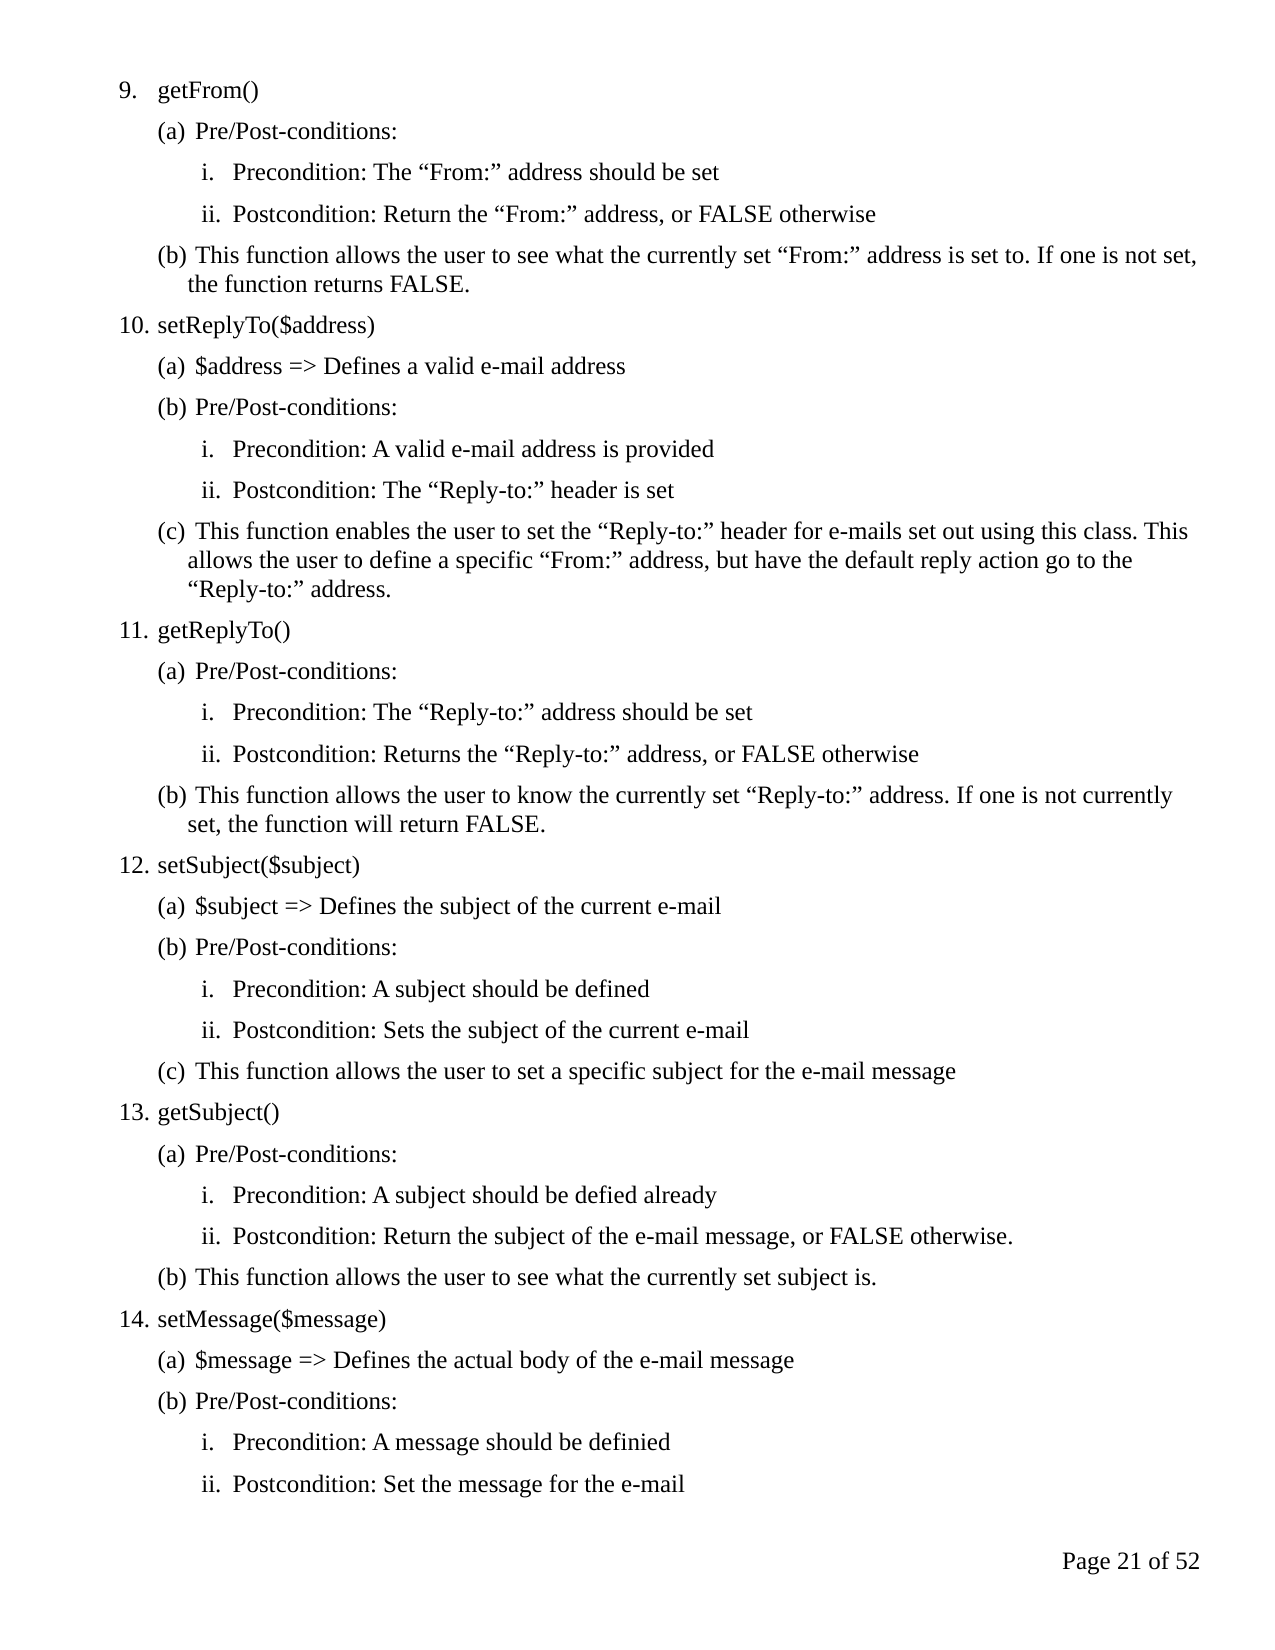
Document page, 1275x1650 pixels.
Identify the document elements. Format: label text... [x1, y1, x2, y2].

list Pre/Post-conditions: [157, 1139, 1200, 1167]
list Postcondition: Set the message for the e-mail [195, 1469, 1200, 1497]
list This function allows the user to set a specific subject for the e-mail message [157, 1056, 1200, 1085]
list Pre/Post-conditions: [157, 1386, 1200, 1415]
list getReplyTo() [112, 615, 1200, 644]
list setSubject($subject) [112, 850, 1200, 879]
list Precondition: The “From:” address should be set [195, 157, 1200, 186]
list Pre/Post-conditions: [157, 656, 1200, 685]
list Postcondition: Return the “From:” address, or FALSE otherwise [195, 199, 1200, 227]
list getFrom() [112, 75, 1200, 104]
list setReplyTo($address) [112, 310, 1200, 339]
list setMessage($message) [112, 1304, 1200, 1332]
list Precondition: The “Reply-to:” address should be set [195, 697, 1200, 726]
list Pre/Post-conditions: [157, 116, 1200, 145]
list $message => Defines the actual body of the e-mail message [157, 1345, 1200, 1374]
list Pre/Post-conditions: [157, 932, 1200, 961]
list Postcondition: Return the subject of the e-mail message, or FALSE otherwise. [195, 1221, 1200, 1250]
list $subject => Defines the subject of the current e-mail [157, 891, 1200, 920]
list getSubject() [112, 1097, 1200, 1126]
list Precondition: A subject should be defied already [195, 1180, 1200, 1209]
list Pre/Post-conditions: [157, 392, 1200, 421]
list Precondition: A valid e-mail address is provided [195, 434, 1200, 462]
list Postcondition: Returns the “Reply-to:” address, or FALSE otherwise [195, 739, 1200, 767]
list Precondition: A subject should be defined [195, 974, 1200, 1002]
list This function allows the user to know the currently set “Reply-to:” address. If one is not currently set, the function will return FALSE. [157, 780, 1200, 837]
list Postcondition: Sets the subject of the current e-mail [195, 1015, 1200, 1044]
list Postcondition: The “Reply-to:” header is set [195, 475, 1200, 504]
list This function allows the user to see what the currently set subject is. [157, 1262, 1200, 1291]
list This function allows the user to see what the currently set “From:” address is set to. If one is not set, the function returns FALSE. [157, 240, 1200, 297]
list $address => Defines a valid e-mail address [157, 351, 1200, 380]
list Precondition: A message should be definied [195, 1427, 1200, 1456]
list This function enables the user to set the “Reply-to:” header for e-mails set out using this class. This allows the user to define a specific “From:” address, but have the default reply action go to the “Reply-to:” address. [157, 516, 1200, 602]
